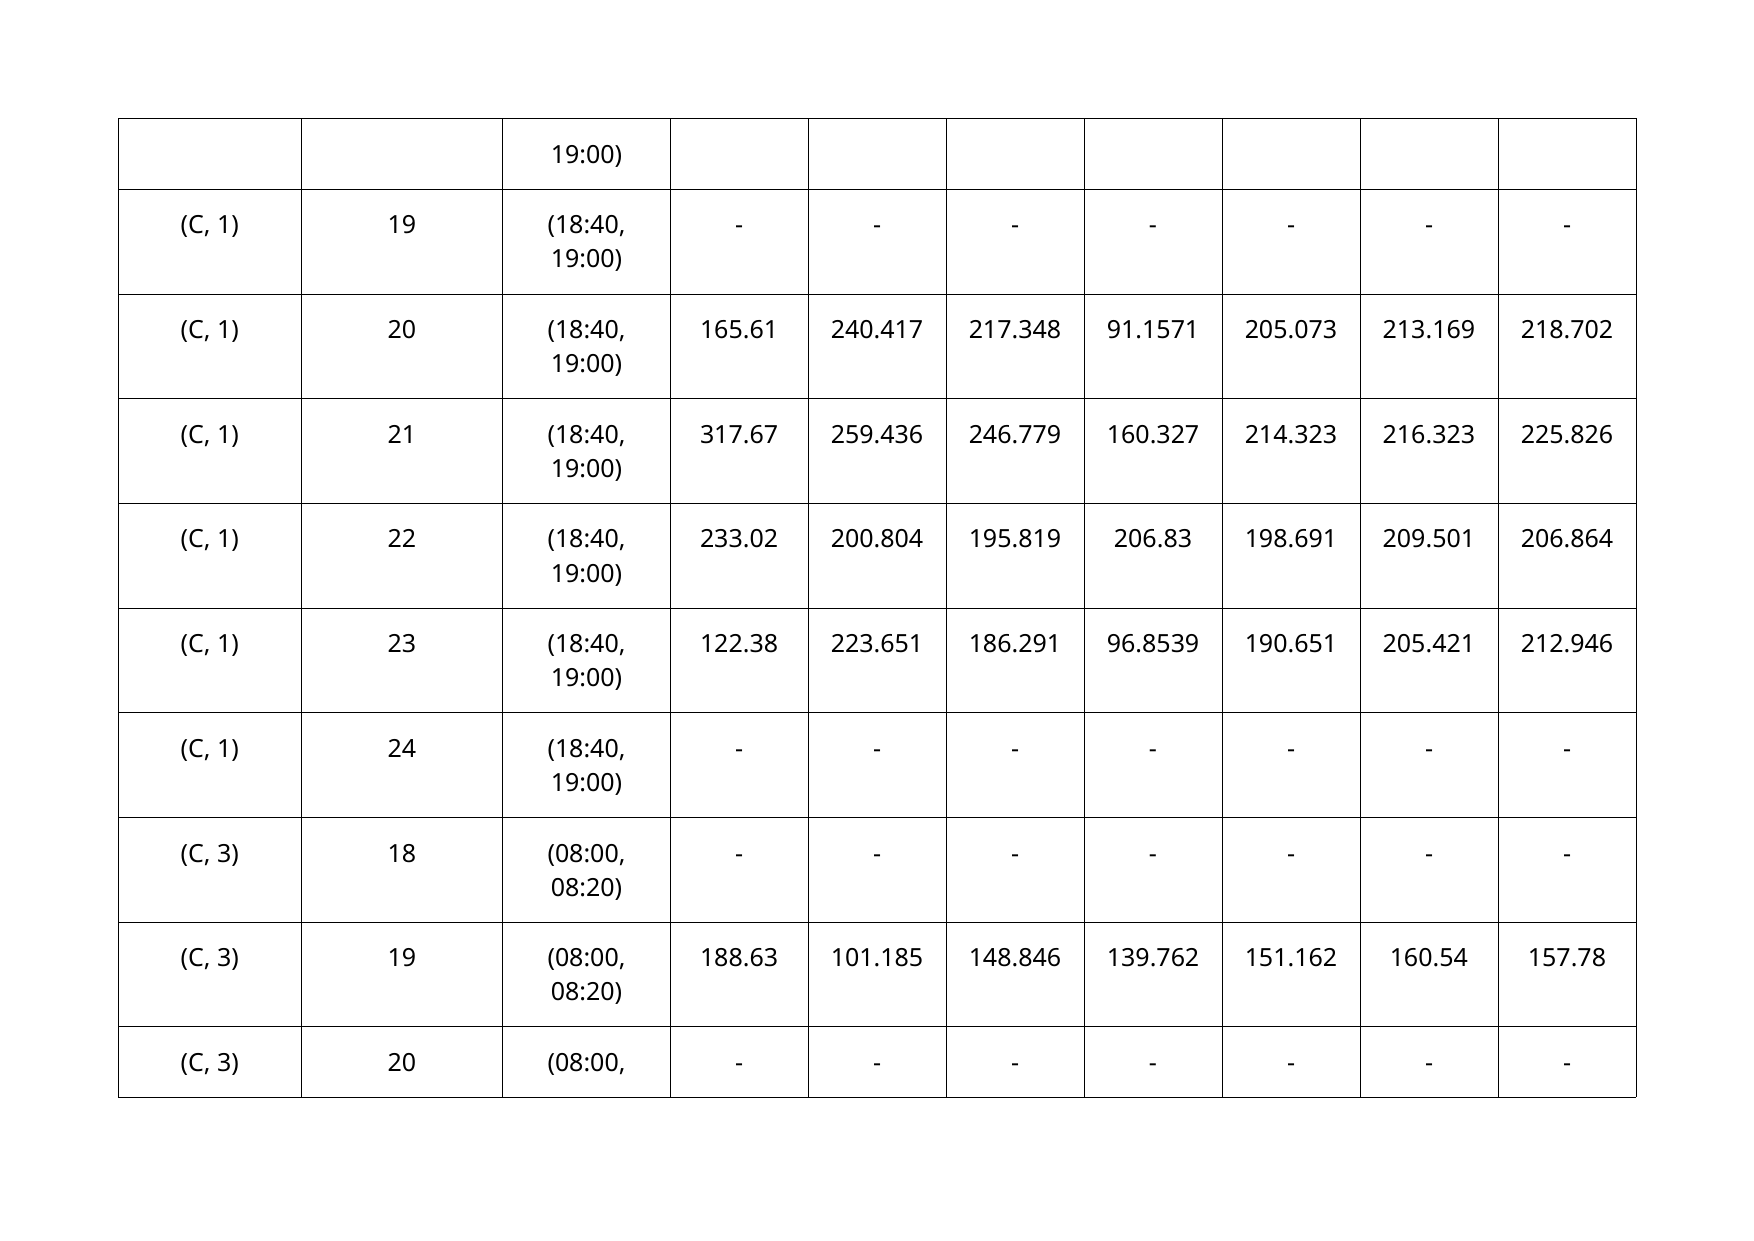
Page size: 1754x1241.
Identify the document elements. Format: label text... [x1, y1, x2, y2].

table_cell 21 [302, 399, 502, 503]
table_cell 212.946 [1499, 609, 1636, 712]
table_cell 151.162 [1223, 923, 1360, 1026]
table_cell 22 [302, 504, 502, 607]
table_cell 19 [302, 190, 502, 293]
table_cell - [671, 1027, 808, 1097]
table_cell - [1361, 818, 1498, 922]
table_cell 101.185 [809, 923, 946, 1026]
table_cell 246.779 [947, 399, 1084, 503]
table_cell 157.78 [1499, 923, 1636, 1026]
table_cell (C, 1) [119, 713, 301, 817]
table_cell - [1085, 818, 1222, 922]
table_cell [1361, 119, 1498, 189]
table_cell (C, 1) [119, 609, 301, 712]
table_cell (18:40, 19:00) [503, 399, 670, 503]
table_cell 205.421 [1361, 609, 1498, 712]
table_cell 209.501 [1361, 504, 1498, 607]
table_cell - [1223, 713, 1360, 817]
table_cell (C, 3) [119, 923, 301, 1026]
table_cell - [809, 818, 946, 922]
table_cell - [947, 818, 1084, 922]
table_cell 91.1571 [1085, 295, 1222, 398]
table_cell 195.819 [947, 504, 1084, 607]
table_cell - [947, 713, 1084, 817]
table_cell - [1499, 1027, 1636, 1097]
table_cell 20 [302, 295, 502, 398]
table_cell 190.651 [1223, 609, 1360, 712]
table_cell - [671, 190, 808, 293]
table_cell - [809, 190, 946, 293]
table_cell (C, 1) [119, 190, 301, 293]
table_cell (C, 1) [119, 504, 301, 607]
table_cell (08:00, 08:20) [503, 818, 670, 922]
table_cell [947, 119, 1084, 189]
table_cell 165.61 [671, 295, 808, 398]
table_cell 206.83 [1085, 504, 1222, 607]
table_cell - [809, 713, 946, 817]
table_cell 205.073 [1223, 295, 1360, 398]
table_cell 200.804 [809, 504, 946, 607]
table_cell - [1223, 818, 1360, 922]
table_cell 317.67 [671, 399, 808, 503]
table_cell 24 [302, 713, 502, 817]
table_cell 20 [302, 1027, 502, 1097]
table_cell 198.691 [1223, 504, 1360, 607]
table_cell [671, 119, 808, 189]
table_cell 240.417 [809, 295, 946, 398]
table_cell (08:00, [503, 1027, 670, 1097]
table_cell [1223, 119, 1360, 189]
table_cell (C, 3) [119, 818, 301, 922]
table_cell 223.651 [809, 609, 946, 712]
table_cell (08:00, 08:20) [503, 923, 670, 1026]
table_cell - [1361, 190, 1498, 293]
table_cell [809, 119, 946, 189]
table_cell 122.38 [671, 609, 808, 712]
table_cell 259.436 [809, 399, 946, 503]
table_cell 218.702 [1499, 295, 1636, 398]
table_cell [119, 119, 301, 189]
table_cell - [1361, 1027, 1498, 1097]
table_cell - [947, 1027, 1084, 1097]
table_cell (18:40, 19:00) [503, 504, 670, 607]
table_cell 186.291 [947, 609, 1084, 712]
table_cell 160.54 [1361, 923, 1498, 1026]
table_cell - [671, 818, 808, 922]
table_cell (18:40, 19:00) [503, 609, 670, 712]
table_cell - [1361, 713, 1498, 817]
table_cell 206.864 [1499, 504, 1636, 607]
table_cell 213.169 [1361, 295, 1498, 398]
table_cell 19 [302, 923, 502, 1026]
table_cell (18:40, 19:00) [503, 713, 670, 817]
table_cell - [1085, 190, 1222, 293]
table_cell 225.826 [1499, 399, 1636, 503]
table_cell (18:40, 19:00) [503, 295, 670, 398]
table_cell (C, 3) [119, 1027, 301, 1097]
table_cell 23 [302, 609, 502, 712]
table_cell - [1223, 1027, 1360, 1097]
table_cell 160.327 [1085, 399, 1222, 503]
table_cell 217.348 [947, 295, 1084, 398]
table_cell (18:40, 19:00) [503, 190, 670, 293]
table_cell 96.8539 [1085, 609, 1222, 712]
table_cell - [1499, 713, 1636, 817]
table_cell 216.323 [1361, 399, 1498, 503]
table_cell 148.846 [947, 923, 1084, 1026]
table_cell [1085, 119, 1222, 189]
table_cell (C, 1) [119, 295, 301, 398]
table_cell 233.02 [671, 504, 808, 607]
table_cell [302, 119, 502, 189]
table_cell (C, 1) [119, 399, 301, 503]
table_cell - [1499, 190, 1636, 293]
table_cell 19:00) [503, 119, 670, 189]
table_cell 214.323 [1223, 399, 1360, 503]
table_cell - [671, 713, 808, 817]
table_cell - [809, 1027, 946, 1097]
table_cell 188.63 [671, 923, 808, 1026]
table_cell [1499, 119, 1636, 189]
table_cell - [1223, 190, 1360, 293]
table_cell 18 [302, 818, 502, 922]
table_cell - [1085, 713, 1222, 817]
table_cell - [947, 190, 1084, 293]
table_cell - [1499, 818, 1636, 922]
table_cell 139.762 [1085, 923, 1222, 1026]
table_cell - [1085, 1027, 1222, 1097]
